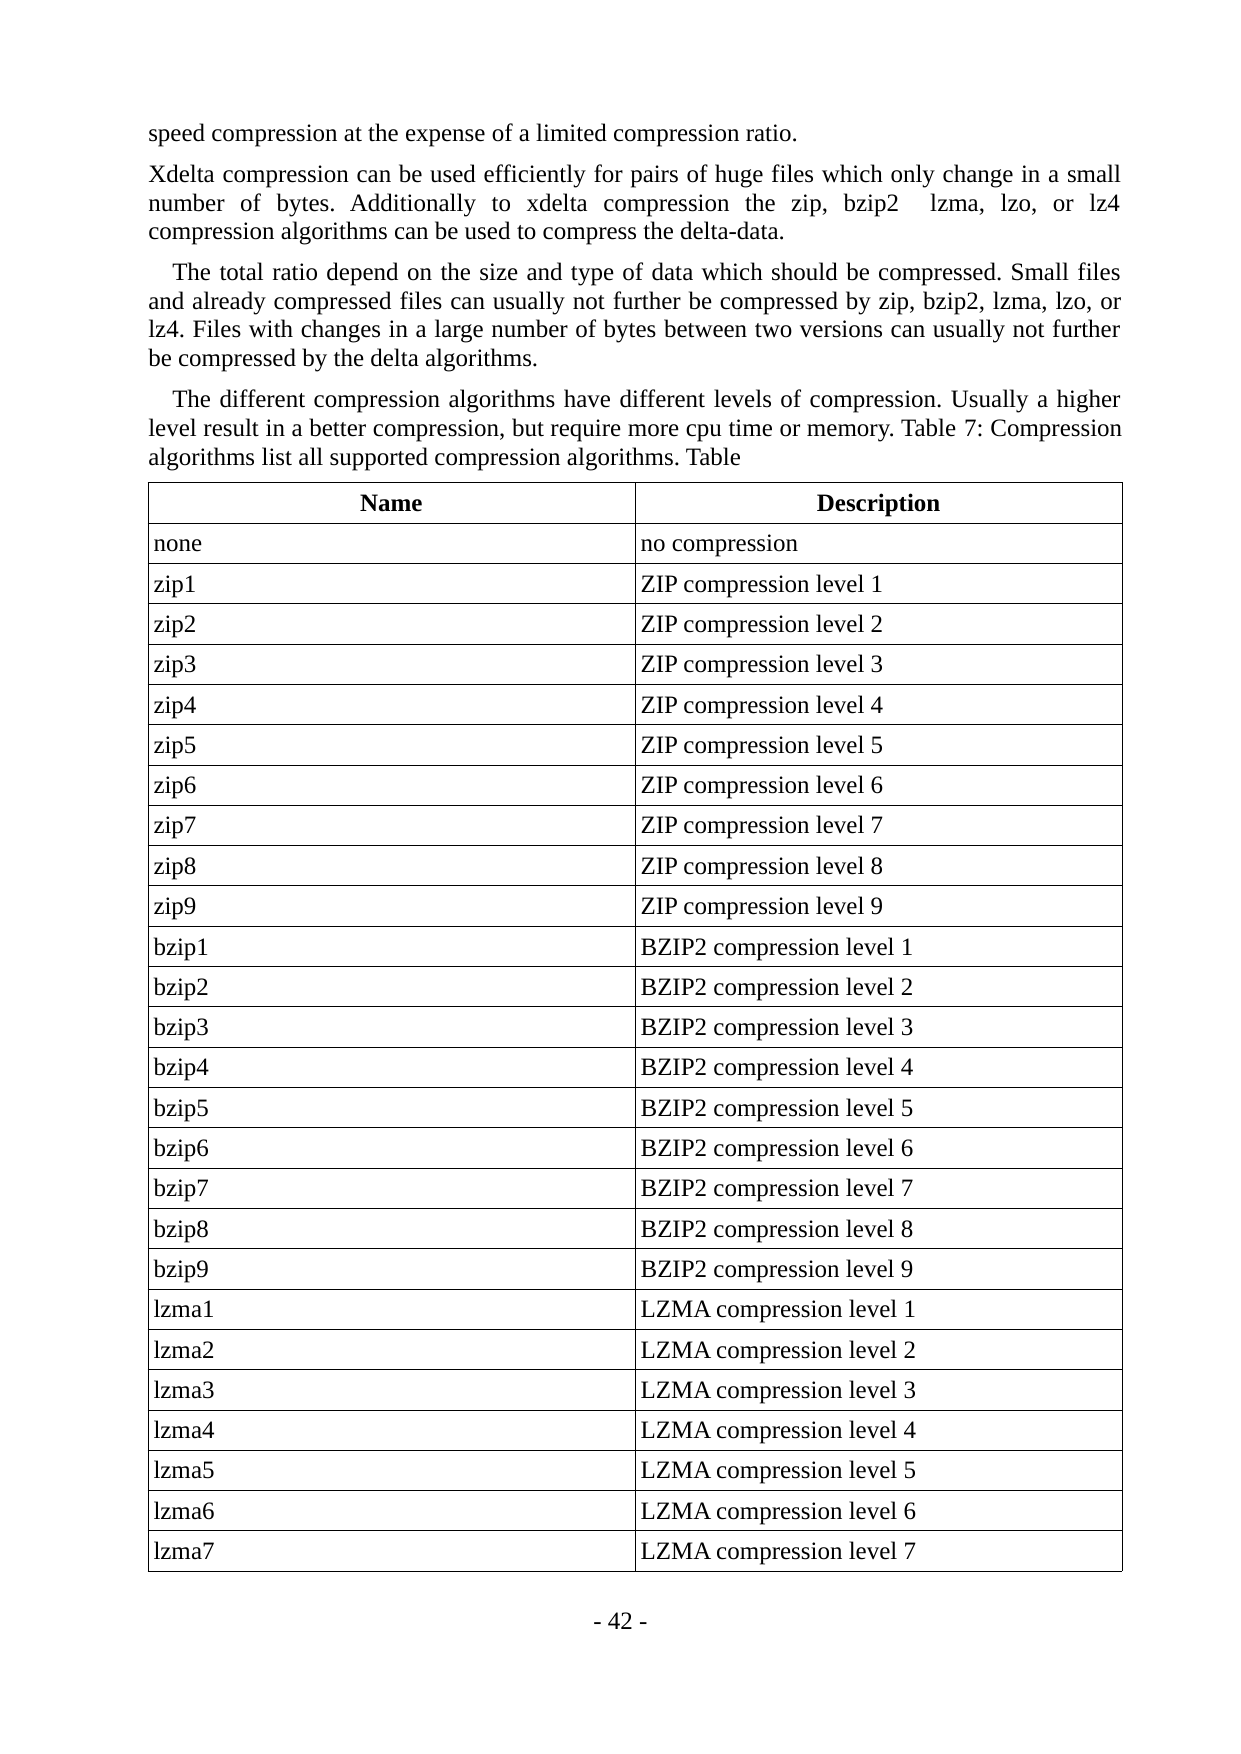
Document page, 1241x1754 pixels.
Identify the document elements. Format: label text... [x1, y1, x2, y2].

table_cell BZIP2 compression level 4 [636, 1048, 1122, 1087]
table_cell LZMA compression level 2 [636, 1330, 1122, 1369]
table_cell LZMA compression level 5 [636, 1451, 1122, 1490]
table_cell LZMA compression level 1 [636, 1290, 1122, 1329]
table_cell none [149, 524, 635, 563]
table_cell BZIP2 compression level 3 [636, 1007, 1122, 1047]
table_cell ZIP compression level 6 [636, 766, 1122, 805]
text The different compression algorithms have different levels of compression. Usually a higher level result in a better compression, but require more cpu time or memory. Table 7: Compression algorithms list all supported compression algorithms. Table [148, 384, 1122, 470]
table_cell ZIP compression level 8 [636, 846, 1122, 885]
table_cell lzma5 [149, 1451, 635, 1490]
table_cell bzip6 [149, 1128, 635, 1168]
text speed compression at the expense of a limited compression ratio. [148, 118, 1122, 147]
table_cell ZIP compression level 5 [636, 725, 1122, 764]
table_cell zip7 [149, 806, 635, 845]
table_cell zip9 [149, 886, 635, 926]
table_cell BZIP2 compression level 9 [636, 1249, 1122, 1288]
table_cell LZMA compression level 7 [636, 1531, 1122, 1571]
table_cell bzip7 [149, 1169, 635, 1208]
table_cell LZMA compression level 6 [636, 1491, 1122, 1530]
table_cell BZIP2 compression level 7 [636, 1169, 1122, 1208]
table_cell zip3 [149, 645, 635, 684]
table_cell BZIP2 compression level 6 [636, 1128, 1122, 1168]
table_cell BZIP2 compression level 8 [636, 1209, 1122, 1248]
table_cell BZIP2 compression level 2 [636, 967, 1122, 1006]
table_cell zip8 [149, 846, 635, 885]
table_cell lzma2 [149, 1330, 635, 1369]
table_cell bzip5 [149, 1088, 635, 1127]
table_cell bzip2 [149, 967, 635, 1006]
text The total ratio depend on the size and type of data which should be compressed. Small files and already compressed files can usually not further be compressed by zip, bzip2, lzma, lzo, or lz4. Files with changes in a large number of bytes between two versions can usually not further be compressed by the delta algorithms. [148, 257, 1122, 372]
table_cell LZMA compression level 4 [636, 1411, 1122, 1450]
table_cell ZIP compression level 3 [636, 645, 1122, 684]
table_cell BZIP2 compression level 5 [636, 1088, 1122, 1127]
table_cell zip4 [149, 685, 635, 724]
table_cell lzma3 [149, 1370, 635, 1409]
table_cell LZMA compression level 3 [636, 1370, 1122, 1409]
table_cell lzma4 [149, 1411, 635, 1450]
table_cell lzma6 [149, 1491, 635, 1530]
table_cell bzip9 [149, 1249, 635, 1288]
table_cell no compression [636, 524, 1122, 563]
table_cell zip2 [149, 604, 635, 643]
table_cell bzip1 [149, 927, 635, 966]
table_cell ZIP compression level 9 [636, 886, 1122, 926]
table_cell bzip3 [149, 1007, 635, 1047]
table_cell bzip8 [149, 1209, 635, 1248]
table_cell BZIP2 compression level 1 [636, 927, 1122, 966]
table_cell ZIP compression level 1 [636, 564, 1122, 603]
table_header Name [149, 483, 635, 523]
table_cell zip6 [149, 766, 635, 805]
table_cell ZIP compression level 4 [636, 685, 1122, 724]
table_cell lzma7 [149, 1531, 635, 1571]
table_cell zip1 [149, 564, 635, 603]
table_header Description [636, 483, 1122, 523]
table_cell ZIP compression level 2 [636, 604, 1122, 643]
table_cell zip5 [149, 725, 635, 764]
table_cell lzma1 [149, 1290, 635, 1329]
table_cell ZIP compression level 7 [636, 806, 1122, 845]
text Xdelta compression can be used efficiently for pairs of huge files which only change in a small number of bytes. Additionally to xdelta compression the zip, bzip2 lzma, lzo, or lz4 compression algorithms can be used to compress the delta-data. [148, 159, 1122, 245]
table_cell bzip4 [149, 1048, 635, 1087]
